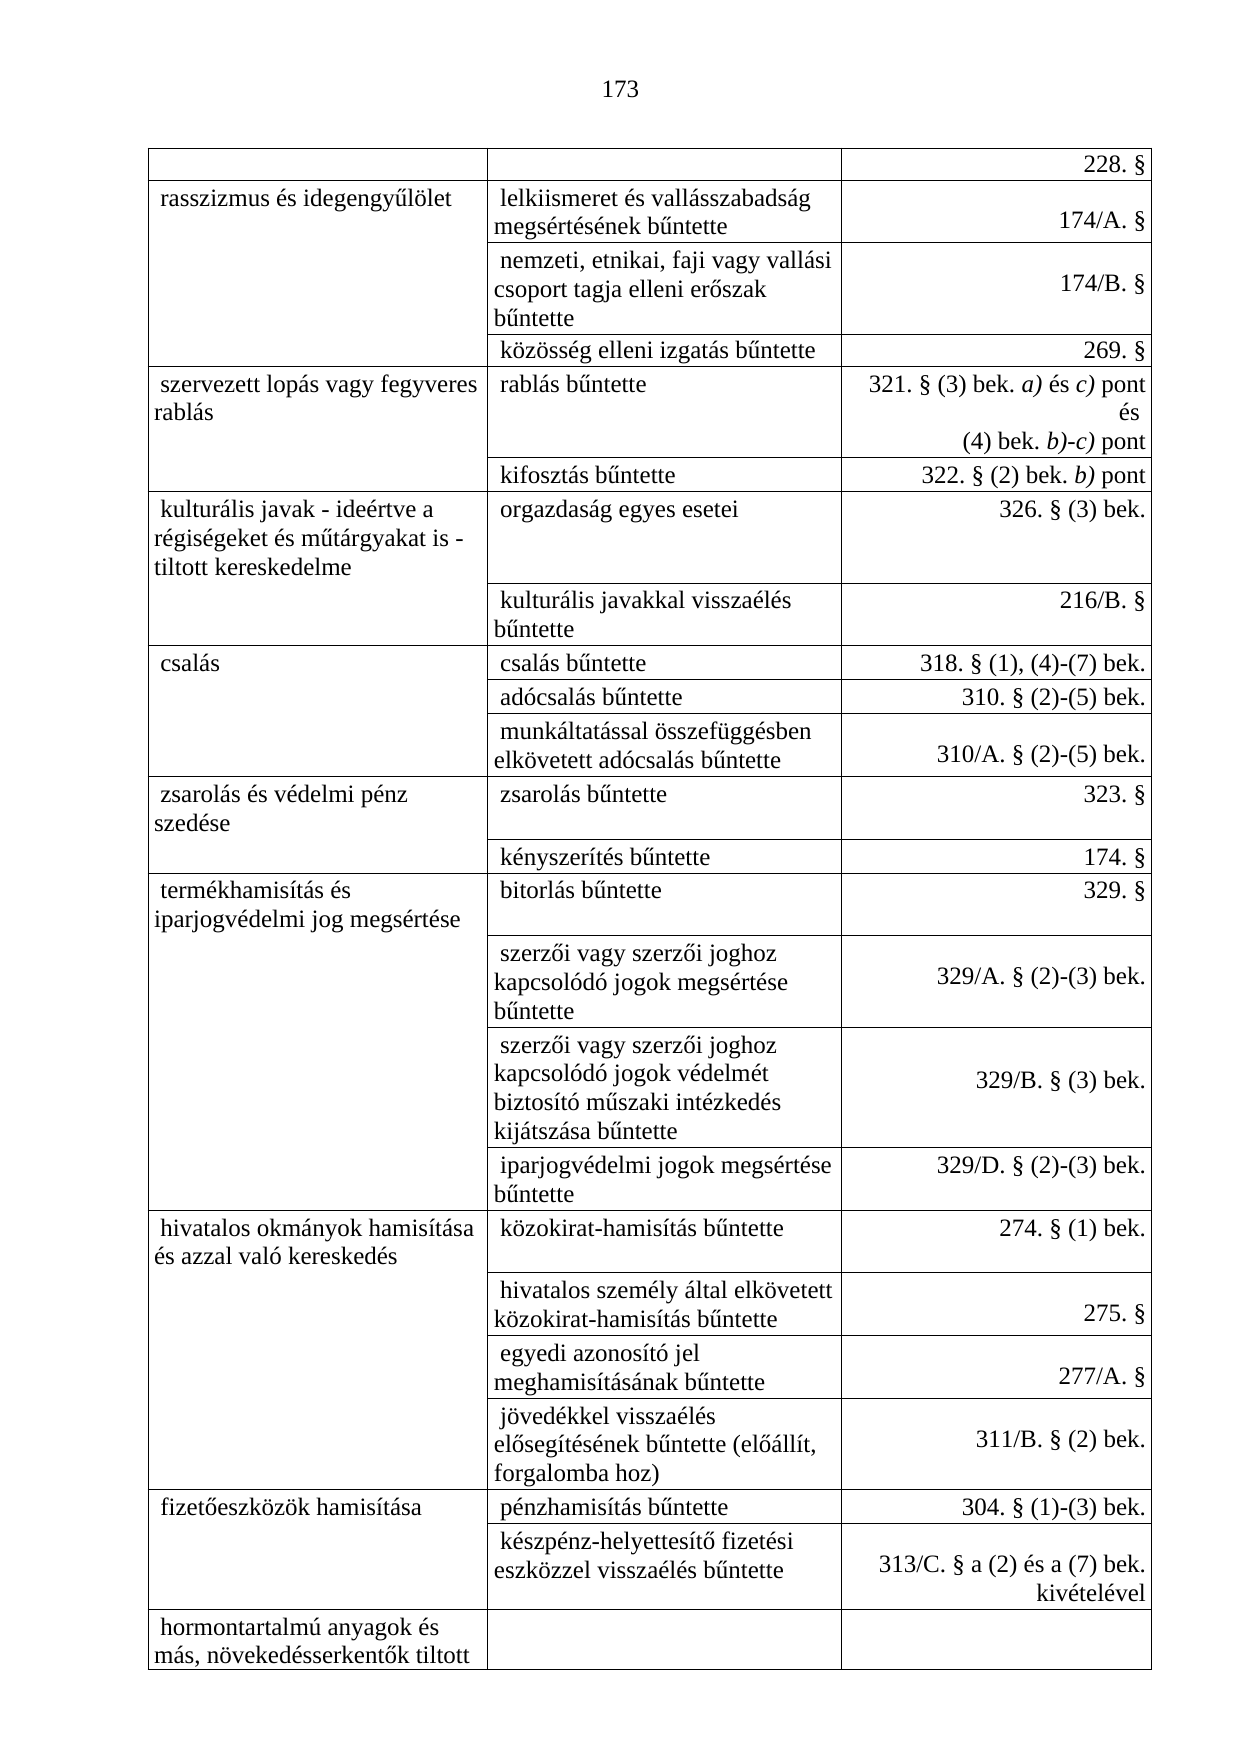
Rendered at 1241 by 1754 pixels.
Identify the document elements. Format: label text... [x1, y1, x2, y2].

table_cell [149, 457, 487, 491]
table_cell 329. § [842, 874, 1151, 935]
table_cell adócsalás bűntette [488, 680, 841, 713]
table_cell 313/C. § a (2) és a (7) bek. kivételével [842, 1524, 1151, 1609]
table_cell szervezett lopás vagy fegyveres rablás [149, 367, 487, 457]
table_cell készpénz-helyettesítő fizetési eszközzel visszaélés bűntette [488, 1524, 841, 1609]
table_cell fizetőeszközök hamisítása [149, 1490, 487, 1523]
table_cell 275. § [842, 1273, 1151, 1335]
table_cell rablás bűntette [488, 367, 841, 457]
table_cell zsarolás bűntette [488, 777, 841, 838]
table_cell 174/A. § [842, 181, 1151, 242]
table_cell munkáltatással összefüggésben elkövetett adócsalás bűntette [488, 714, 841, 776]
table_cell szerzői vagy szerzői joghoz kapcsolódó jogok védelmét biztosító műszaki intézkedés kijátszása bűntette [488, 1028, 841, 1147]
table_cell [149, 1523, 487, 1609]
table_cell pénzhamisítás bűntette [488, 1490, 841, 1523]
table_cell 174/B. § [842, 243, 1151, 334]
table_cell 174. § [842, 840, 1151, 872]
table_cell [149, 1272, 487, 1335]
table_cell [149, 935, 487, 1027]
table_cell [149, 334, 487, 366]
table_cell lelkiismeret és vallásszabadság megsértésének bűntette [488, 181, 841, 242]
table_cell rasszizmus és idegengyűlölet [149, 181, 487, 242]
table_cell [149, 839, 487, 872]
table_cell hivatalos személy által elkövetett közokirat-hamisítás bűntette [488, 1273, 841, 1335]
table_cell jövedékkel visszaélés elősegítésének bűntette (előállít, forgalomba hoz) [488, 1399, 841, 1489]
table_cell bitorlás bűntette [488, 874, 841, 935]
table_cell 323. § [842, 777, 1151, 838]
table_cell közokirat-hamisítás bűntette [488, 1211, 841, 1272]
table_cell termékhamisítás és iparjogvédelmi jog megsértése [149, 874, 487, 935]
table_cell hormontartalmú anyagok és más, növekedésserkentők tiltott [149, 1610, 487, 1669]
table_cell [149, 1398, 487, 1489]
table_cell [149, 1027, 487, 1147]
table_cell 274. § (1) bek. [842, 1211, 1151, 1272]
table_cell kulturális javakkal visszaélés bűntette [488, 584, 841, 645]
table_cell hivatalos okmányok hamisítása és azzal való kereskedés [149, 1211, 487, 1272]
table_cell csalás bűntette [488, 646, 841, 679]
table_cell [149, 713, 487, 776]
table_cell [842, 1610, 1151, 1669]
table_cell 329/D. § (2)-(3) bek. [842, 1148, 1151, 1209]
table_cell [488, 1610, 841, 1669]
table_cell [149, 1147, 487, 1209]
table_cell [149, 583, 487, 645]
table_cell egyedi azonosító jel meghamisításának bűntette [488, 1336, 841, 1398]
table_cell orgazdaság egyes esetei [488, 492, 841, 582]
table_cell 310. § (2)-(5) bek. [842, 680, 1151, 713]
table_cell 216/B. § [842, 584, 1151, 645]
table_cell 310/A. § (2)-(5) bek. [842, 714, 1151, 776]
table_cell 326. § (3) bek. [842, 492, 1151, 582]
table_cell kényszerítés bűntette [488, 840, 841, 872]
table_cell [149, 242, 487, 334]
table_cell 322. § (2) bek. b) pont [842, 458, 1151, 491]
table_cell 228. § [842, 149, 1151, 179]
table_cell iparjogvédelmi jogok megsértése bűntette [488, 1148, 841, 1209]
table_cell 304. § (1)-(3) bek. [842, 1490, 1151, 1523]
table_cell 269. § [842, 335, 1151, 366]
table_cell 318. § (1), (4)-(7) bek. [842, 646, 1151, 679]
table_cell nemzeti, etnikai, faji vagy vallási csoport tagja elleni erőszak bűntette [488, 243, 841, 334]
table_cell 277/A. § [842, 1336, 1151, 1398]
table_cell kifosztás bűntette [488, 458, 841, 491]
table_cell szerzői vagy szerzői joghoz kapcsolódó jogok megsértése bűntette [488, 936, 841, 1027]
table_cell [149, 149, 487, 179]
table_cell zsarolás és védelmi pénz szedése [149, 777, 487, 838]
table_cell [149, 679, 487, 713]
table_cell 311/B. § (2) bek. [842, 1399, 1151, 1489]
table_cell [149, 1335, 487, 1398]
table_cell közösség elleni izgatás bűntette [488, 335, 841, 366]
table_cell 329/A. § (2)-(3) bek. [842, 936, 1151, 1027]
table_cell 329/B. § (3) bek. [842, 1028, 1151, 1147]
table_cell [488, 149, 841, 179]
table_cell 321. § (3) bek. a) és c) pont és (4) bek. b)-c) pont [842, 367, 1151, 457]
table_cell kulturális javak - ideértve a régiségeket és műtárgyakat is - tiltott kereskedelme [149, 492, 487, 582]
table_cell csalás [149, 646, 487, 679]
